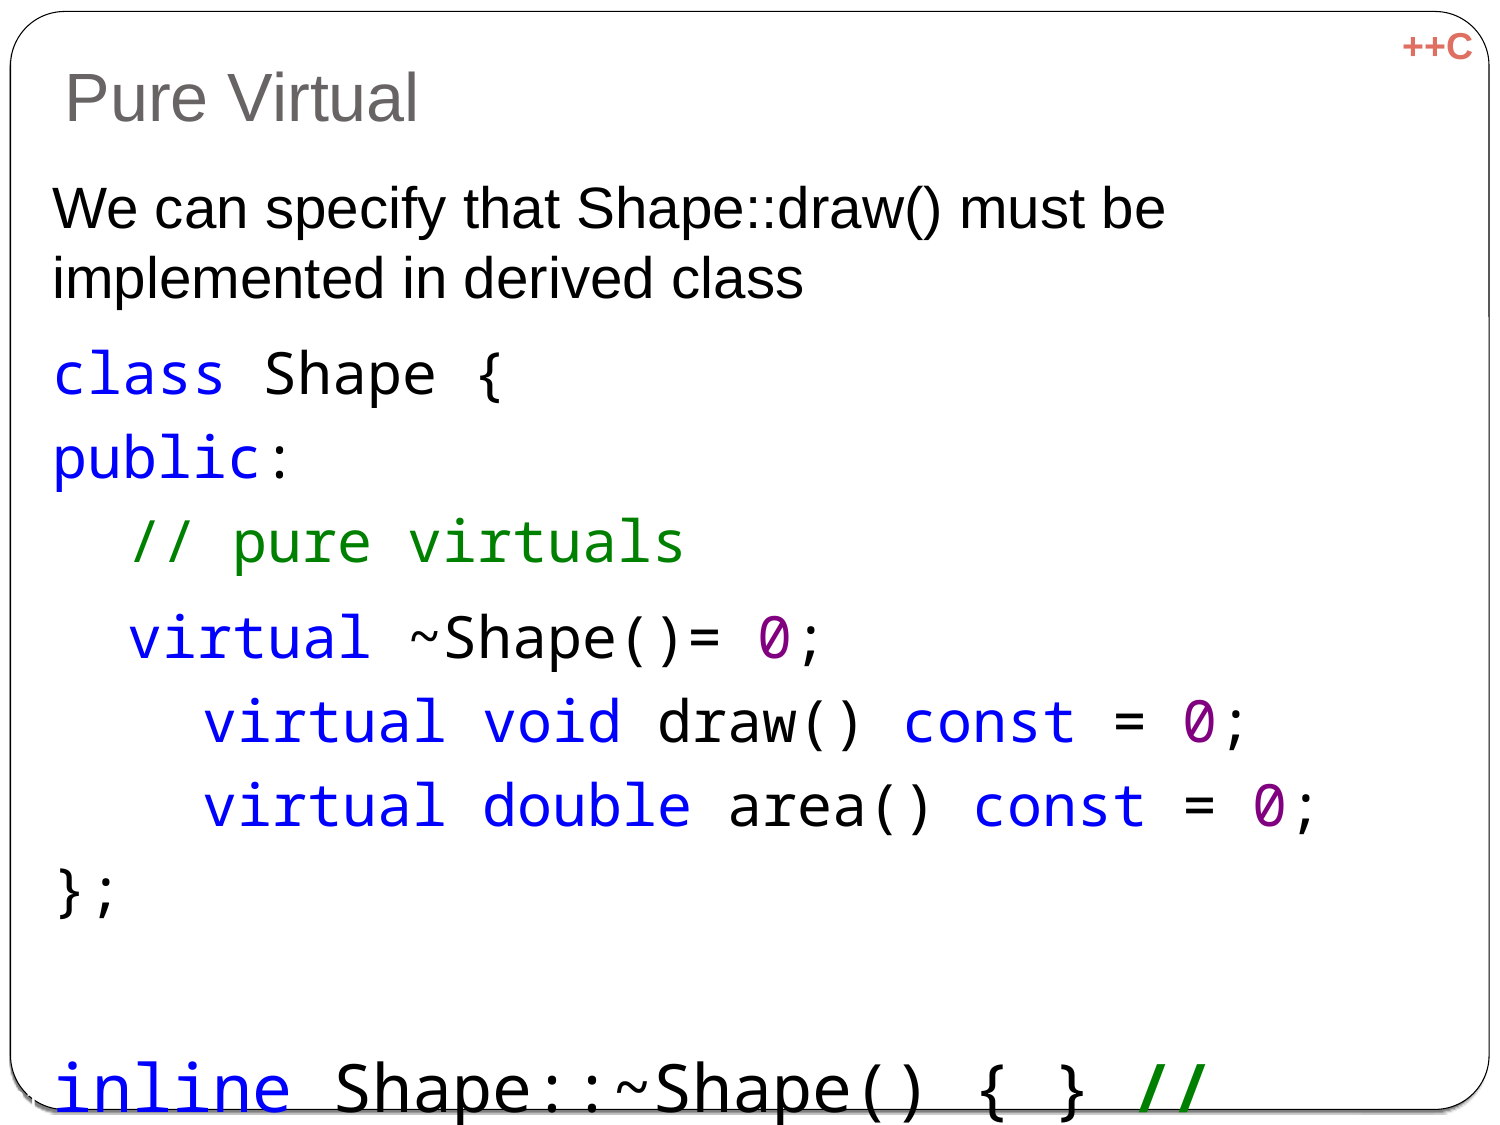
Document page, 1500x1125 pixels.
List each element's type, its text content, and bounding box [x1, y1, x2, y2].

list We can specify that Shape::draw() must be implemented in derived class class Shape { public: // pure virtuals virtual ~Shape()= 0; virtual void draw() const = 0; virtual double area() const = 0; }; inline Shape::~Shape() { } // What?! [37, 162, 1463, 1088]
title Pure Virtual [50, 45, 1450, 150]
slide_number [0, 1074, 50, 1125]
